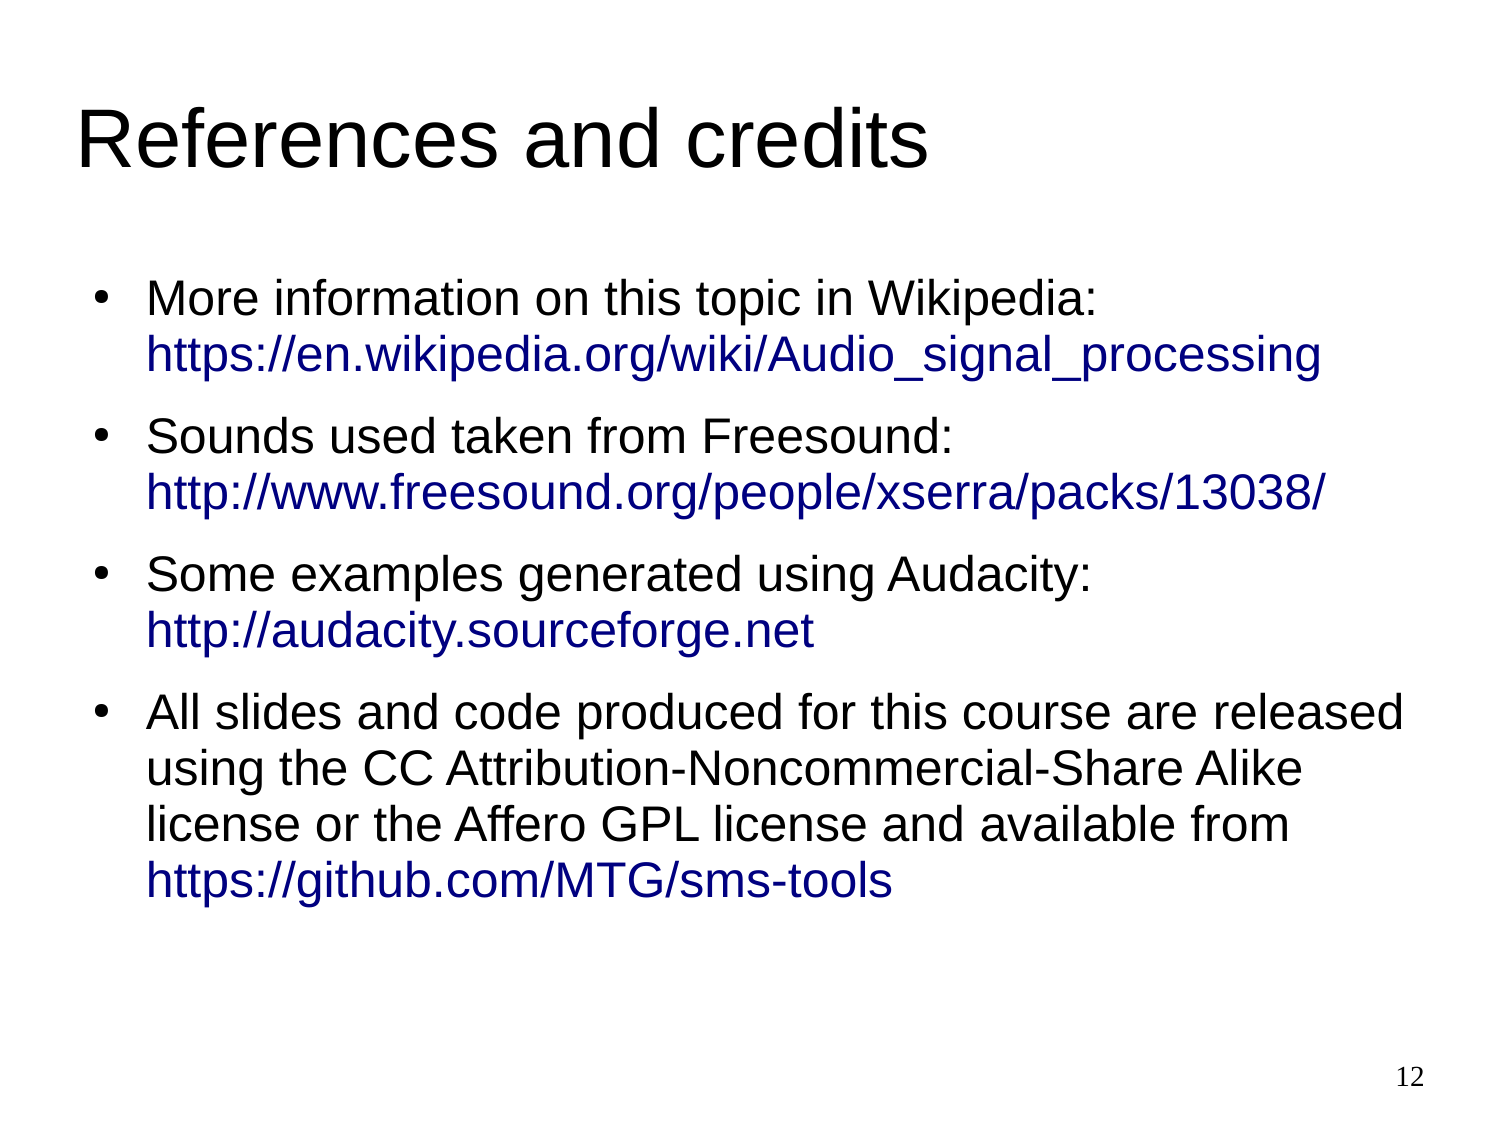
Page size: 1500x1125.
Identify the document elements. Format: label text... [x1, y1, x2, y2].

list More information on this topic in Wikipedia:https://en.wikipedia.org/wiki/Audio_signal_processing Sounds used taken from Freesound: http://www.freesound.org/people/xserra/packs/13038/ Some examples generated using Audacity: http://audacity.sourceforge.net All slides and code produced for this course are released using the CC Attribution-Noncommercial-Share Alike license or the Affero GPL license and available from https://github.com/MTG/sms-tools [75, 270, 1425, 923]
title References and credits [75, 44, 1425, 233]
